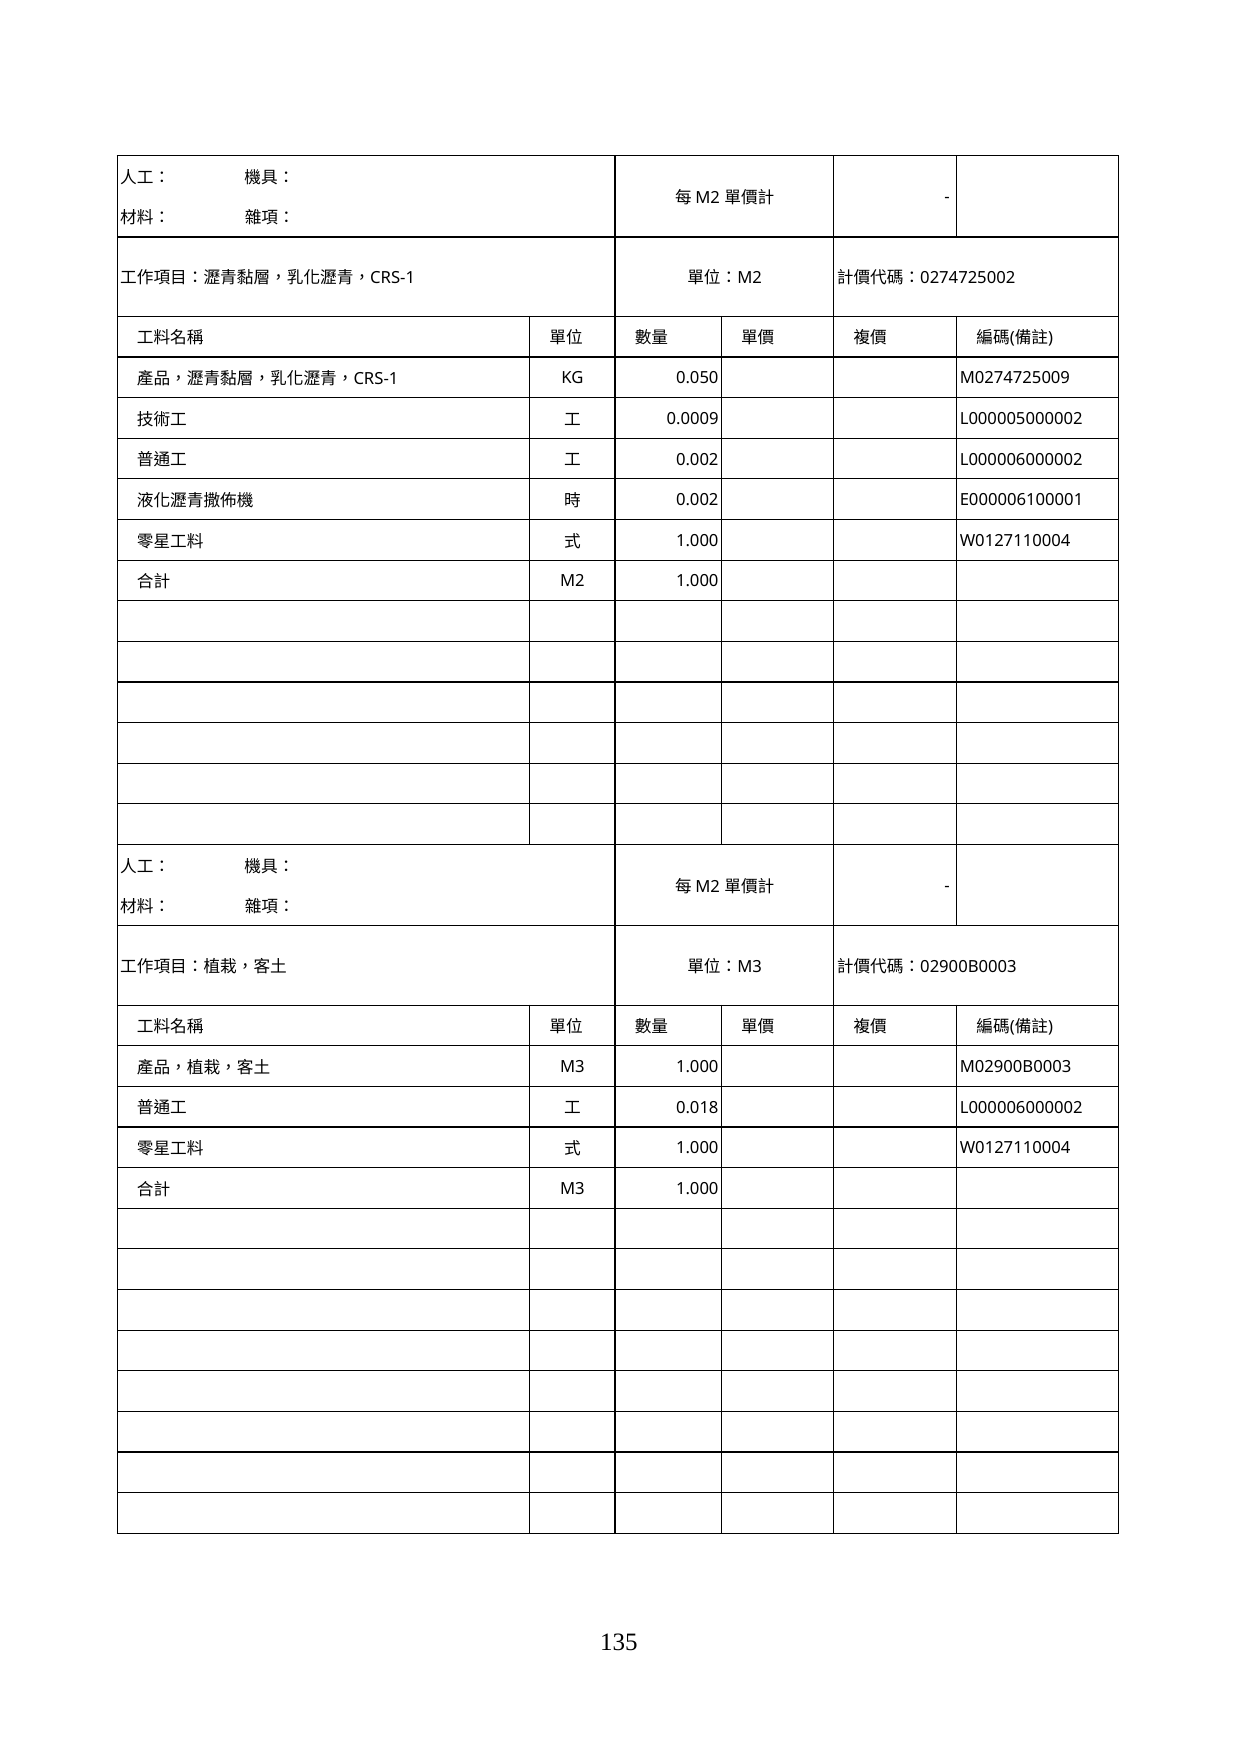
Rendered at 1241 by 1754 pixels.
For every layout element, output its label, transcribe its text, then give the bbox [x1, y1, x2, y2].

table_cell M2 [530, 561, 614, 600]
table_cell [957, 683, 1118, 722]
table_cell [530, 1493, 614, 1533]
table_cell [118, 1493, 529, 1533]
table_cell [722, 398, 833, 438]
table_cell [530, 683, 614, 722]
table_cell [957, 1493, 1118, 1533]
table_cell L000006000002 [957, 439, 1118, 478]
table_cell [834, 642, 956, 681]
table_cell [616, 601, 721, 641]
table_cell [118, 1453, 529, 1492]
table_cell 0.002 [616, 439, 721, 478]
table_cell [834, 804, 956, 844]
table_cell [722, 1087, 833, 1126]
table_cell [616, 1493, 721, 1533]
table_cell [722, 1046, 833, 1086]
table_cell [722, 1371, 833, 1411]
table_cell 單價 [722, 317, 833, 356]
table_cell 工料名稱 [118, 317, 529, 356]
table_cell [834, 398, 956, 438]
table_cell [722, 601, 833, 641]
table_cell [530, 1209, 614, 1248]
table_cell 0.002 [616, 479, 721, 519]
table_cell [616, 723, 721, 763]
table_cell [530, 723, 614, 763]
table_cell [957, 1331, 1118, 1370]
table_cell 1.000 [616, 1168, 721, 1208]
table_cell [530, 1453, 614, 1492]
table_cell 單位：M3 [616, 926, 833, 1004]
table_cell [957, 601, 1118, 641]
table_cell [530, 764, 614, 803]
table_cell 工 [530, 398, 614, 438]
table_cell 複價 [834, 1006, 956, 1045]
table_cell M02900B0003 [957, 1046, 1118, 1086]
table_cell 單位：M2 [616, 238, 833, 316]
table_cell [834, 561, 956, 600]
table_cell [722, 764, 833, 803]
table_cell W0127110004 [957, 520, 1118, 559]
table_cell [834, 1412, 956, 1451]
table_cell 人工： 機具： [118, 845, 614, 884]
table_cell [530, 1249, 614, 1289]
table_cell 編碼(備註) [957, 317, 1118, 356]
table_cell [118, 1249, 529, 1289]
table_cell 工料名稱 [118, 1006, 529, 1045]
table_cell 零星工料 [118, 1128, 529, 1167]
table_cell M0274725009 [957, 358, 1118, 397]
table_cell [834, 479, 956, 519]
table_cell [957, 723, 1118, 763]
table_cell [834, 1046, 956, 1086]
table_cell [530, 1371, 614, 1411]
table_cell 普通工 [118, 1087, 529, 1126]
table_cell 工 [530, 439, 614, 478]
table_cell [957, 1453, 1118, 1492]
table_cell E000006100001 [957, 479, 1118, 519]
table_cell [118, 764, 529, 803]
table_cell M3 [530, 1046, 614, 1086]
table_cell [834, 1128, 956, 1167]
table_cell 每 M2 單價計 [616, 156, 833, 236]
table_cell 時 [530, 479, 614, 519]
table_cell [118, 683, 529, 722]
table_cell 材料： 雜項： [118, 885, 614, 925]
table_cell [834, 1493, 956, 1533]
table_cell [834, 764, 956, 803]
table_cell [118, 723, 529, 763]
table_cell [957, 1209, 1118, 1248]
table_cell 1.000 [616, 520, 721, 559]
table_cell 產品，植栽，客土 [118, 1046, 529, 1086]
table_cell [722, 520, 833, 559]
table_cell 技術工 [118, 398, 529, 438]
table_cell 產品，瀝青黏層，乳化瀝青，CRS-1 [118, 358, 529, 397]
table_cell [118, 642, 529, 681]
table_cell [530, 804, 614, 844]
table_cell [957, 642, 1118, 681]
table_cell KG [530, 358, 614, 397]
table_cell 計價代碼：0274725002 [834, 238, 1118, 316]
table_cell 1.000 [616, 561, 721, 600]
table_cell [722, 1249, 833, 1289]
table_cell 人工： 機具： [118, 156, 614, 196]
table_cell 材料： 雜項： [118, 196, 614, 236]
table_cell 計價代碼：02900B0003 [834, 926, 1118, 1004]
table_cell [957, 1168, 1118, 1208]
table_cell 單位 [530, 317, 614, 356]
table_cell [957, 1290, 1118, 1329]
table_cell [722, 358, 833, 397]
table_cell [957, 1371, 1118, 1411]
table_cell [722, 804, 833, 844]
table_cell [616, 1290, 721, 1329]
table_cell [616, 683, 721, 722]
table_cell 式 [530, 520, 614, 559]
table_cell L000005000002 [957, 398, 1118, 438]
table_cell 單位 [530, 1006, 614, 1045]
table_cell [118, 1412, 529, 1451]
table_cell [957, 1412, 1118, 1451]
table_cell [722, 683, 833, 722]
table_cell [834, 1453, 956, 1492]
table_cell 零星工料 [118, 520, 529, 559]
table_cell [834, 683, 956, 722]
table_cell [834, 1209, 956, 1248]
table_cell 工作項目：瀝青黏層，乳化瀝青，CRS-1 [118, 238, 614, 316]
table_cell [957, 845, 1118, 925]
table_cell 普通工 [118, 439, 529, 478]
table_cell 0.0009 [616, 398, 721, 438]
table_cell [616, 1371, 721, 1411]
table_cell [722, 723, 833, 763]
table_cell [957, 156, 1118, 236]
table_cell [722, 1209, 833, 1248]
table_cell [530, 642, 614, 681]
table_cell W0127110004 [957, 1128, 1118, 1167]
table_cell [530, 601, 614, 641]
table_cell [834, 1371, 956, 1411]
table_cell [957, 764, 1118, 803]
table_cell [118, 601, 529, 641]
table_cell 1.000 [616, 1046, 721, 1086]
table_cell [722, 642, 833, 681]
table_cell [834, 358, 956, 397]
table_cell [834, 723, 956, 763]
table_cell [834, 439, 956, 478]
table_cell 0.018 [616, 1087, 721, 1126]
table_cell 數量 [616, 317, 721, 356]
table_cell 數量 [616, 1006, 721, 1045]
table_cell [118, 1209, 529, 1248]
table_cell [530, 1331, 614, 1370]
table_cell [118, 1371, 529, 1411]
table_cell [616, 1249, 721, 1289]
table_cell 編碼(備註) [957, 1006, 1118, 1045]
table_cell [722, 1128, 833, 1167]
table_cell 式 [530, 1128, 614, 1167]
table_cell 1.000 [616, 1128, 721, 1167]
table_cell [616, 1412, 721, 1451]
table_cell [722, 1493, 833, 1533]
table_cell [957, 1249, 1118, 1289]
table_cell [957, 561, 1118, 600]
table_cell 複價 [834, 317, 956, 356]
table_cell [616, 1453, 721, 1492]
table_cell [722, 1168, 833, 1208]
table_cell [118, 1290, 529, 1329]
table_cell 每 M2 單價計 [616, 845, 833, 925]
table_cell [118, 804, 529, 844]
table_cell 合計 [118, 1168, 529, 1208]
table_cell [616, 1209, 721, 1248]
table_cell [834, 1331, 956, 1370]
table_cell [616, 764, 721, 803]
table_cell [722, 561, 833, 600]
table_cell 液化瀝青撒佈機 [118, 479, 529, 519]
table_cell [530, 1290, 614, 1329]
table_cell [834, 1087, 956, 1126]
table_cell [722, 1331, 833, 1370]
table_cell 工作項目：植栽，客土 [118, 926, 614, 1004]
table_cell [616, 1331, 721, 1370]
table_cell 工 [530, 1087, 614, 1126]
table_cell [616, 642, 721, 681]
table_cell [834, 520, 956, 559]
table_cell [722, 479, 833, 519]
table_cell [722, 1453, 833, 1492]
table_cell [530, 1412, 614, 1451]
table_cell [834, 1290, 956, 1329]
table_cell - [834, 845, 956, 925]
table_cell [722, 1290, 833, 1329]
table_cell [834, 1168, 956, 1208]
table_cell [616, 804, 721, 844]
table_cell [834, 601, 956, 641]
table_cell [957, 804, 1118, 844]
table_cell 0.050 [616, 358, 721, 397]
table_cell M3 [530, 1168, 614, 1208]
table_cell - [834, 156, 956, 236]
table_cell [722, 439, 833, 478]
table_cell [118, 1331, 529, 1370]
table_cell 單價 [722, 1006, 833, 1045]
table_cell L000006000002 [957, 1087, 1118, 1126]
table_cell [722, 1412, 833, 1451]
table_cell [834, 1249, 956, 1289]
table_cell 合計 [118, 561, 529, 600]
